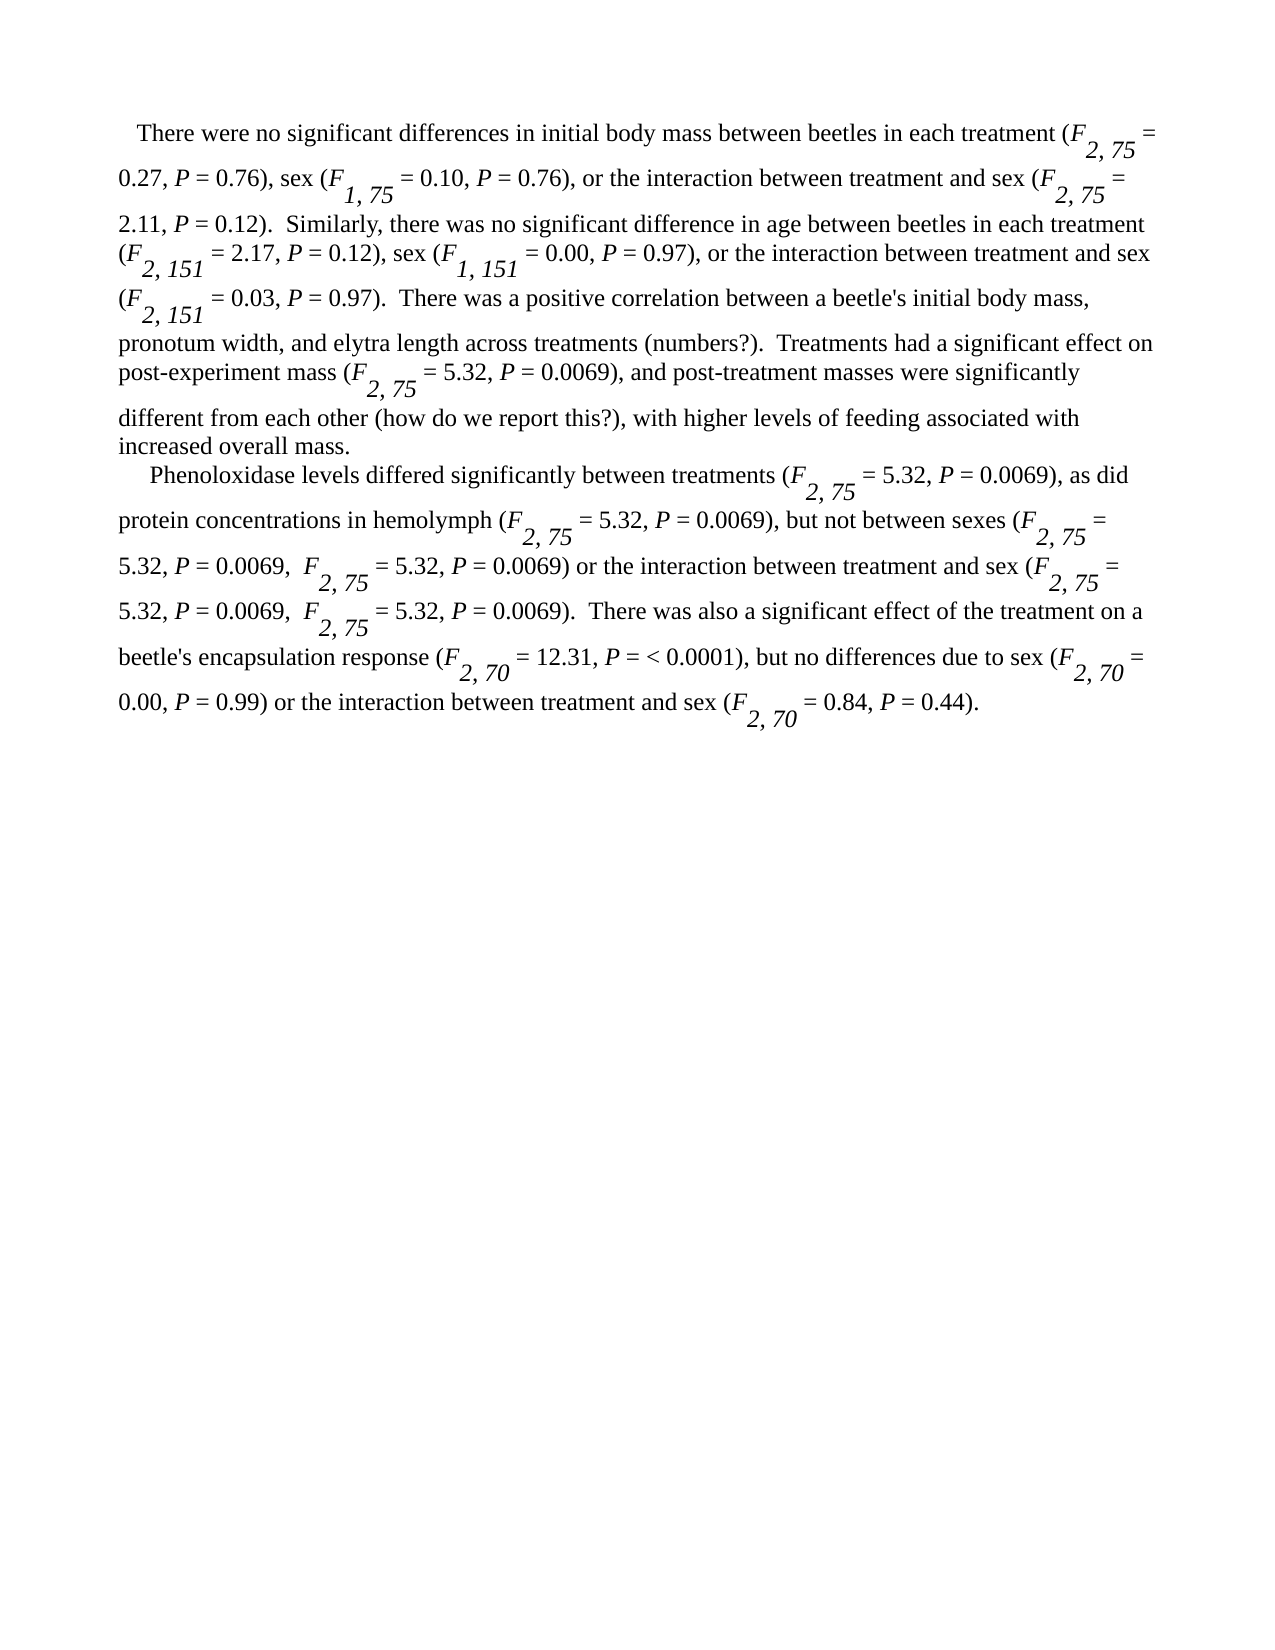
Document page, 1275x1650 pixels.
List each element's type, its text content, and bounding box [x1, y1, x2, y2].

text There were no significant differences in initial body mass between beetles in each treatment (F2, 75 = 0.27, P = 0.76), sex (F1, 75 = 0.10, P = 0.76), or the interaction between treatment and sex (F2, 75 = 2.11, P = 0.12). Similarly, there was no significant difference in age between beetles in each treatment (F2, 151 = 2.17, P = 0.12), sex (F1, 151 = 0.00, P = 0.97), or the interaction between treatment and sex (F2, 151 = 0.03, P = 0.97). There was a positive correlation between a beetle's initial body mass, pronotum width, and elytra length across treatments (numbers?). Treatments had a significant effect on post-experiment mass (F2, 75 = 5.32, P = 0.0069), and post-treatment masses were significantly different from each other (how do we report this?), with higher levels of feeding associated with increased overall mass. [118, 118, 1157, 460]
text Phenoloxidase levels differed significantly between treatments (F2, 75 = 5.32, P = 0.0069), as did protein concentrations in hemolymph (F2, 75 = 5.32, P = 0.0069), but not between sexes (F2, 75 = 5.32, P = 0.0069, F2, 75 = 5.32, P = 0.0069) or the interaction between treatment and sex (F2, 75 = 5.32, P = 0.0069, F2, 75 = 5.32, P = 0.0069). There was also a significant effect of the treatment on a beetle's encapsulation response (F2, 70 = 12.31, P = < 0.0001), but no differences due to sex (F2, 70 = 0.00, P = 0.99) or the interaction between treatment and sex (F2, 70 = 0.84, P = 0.44). [118, 460, 1157, 733]
